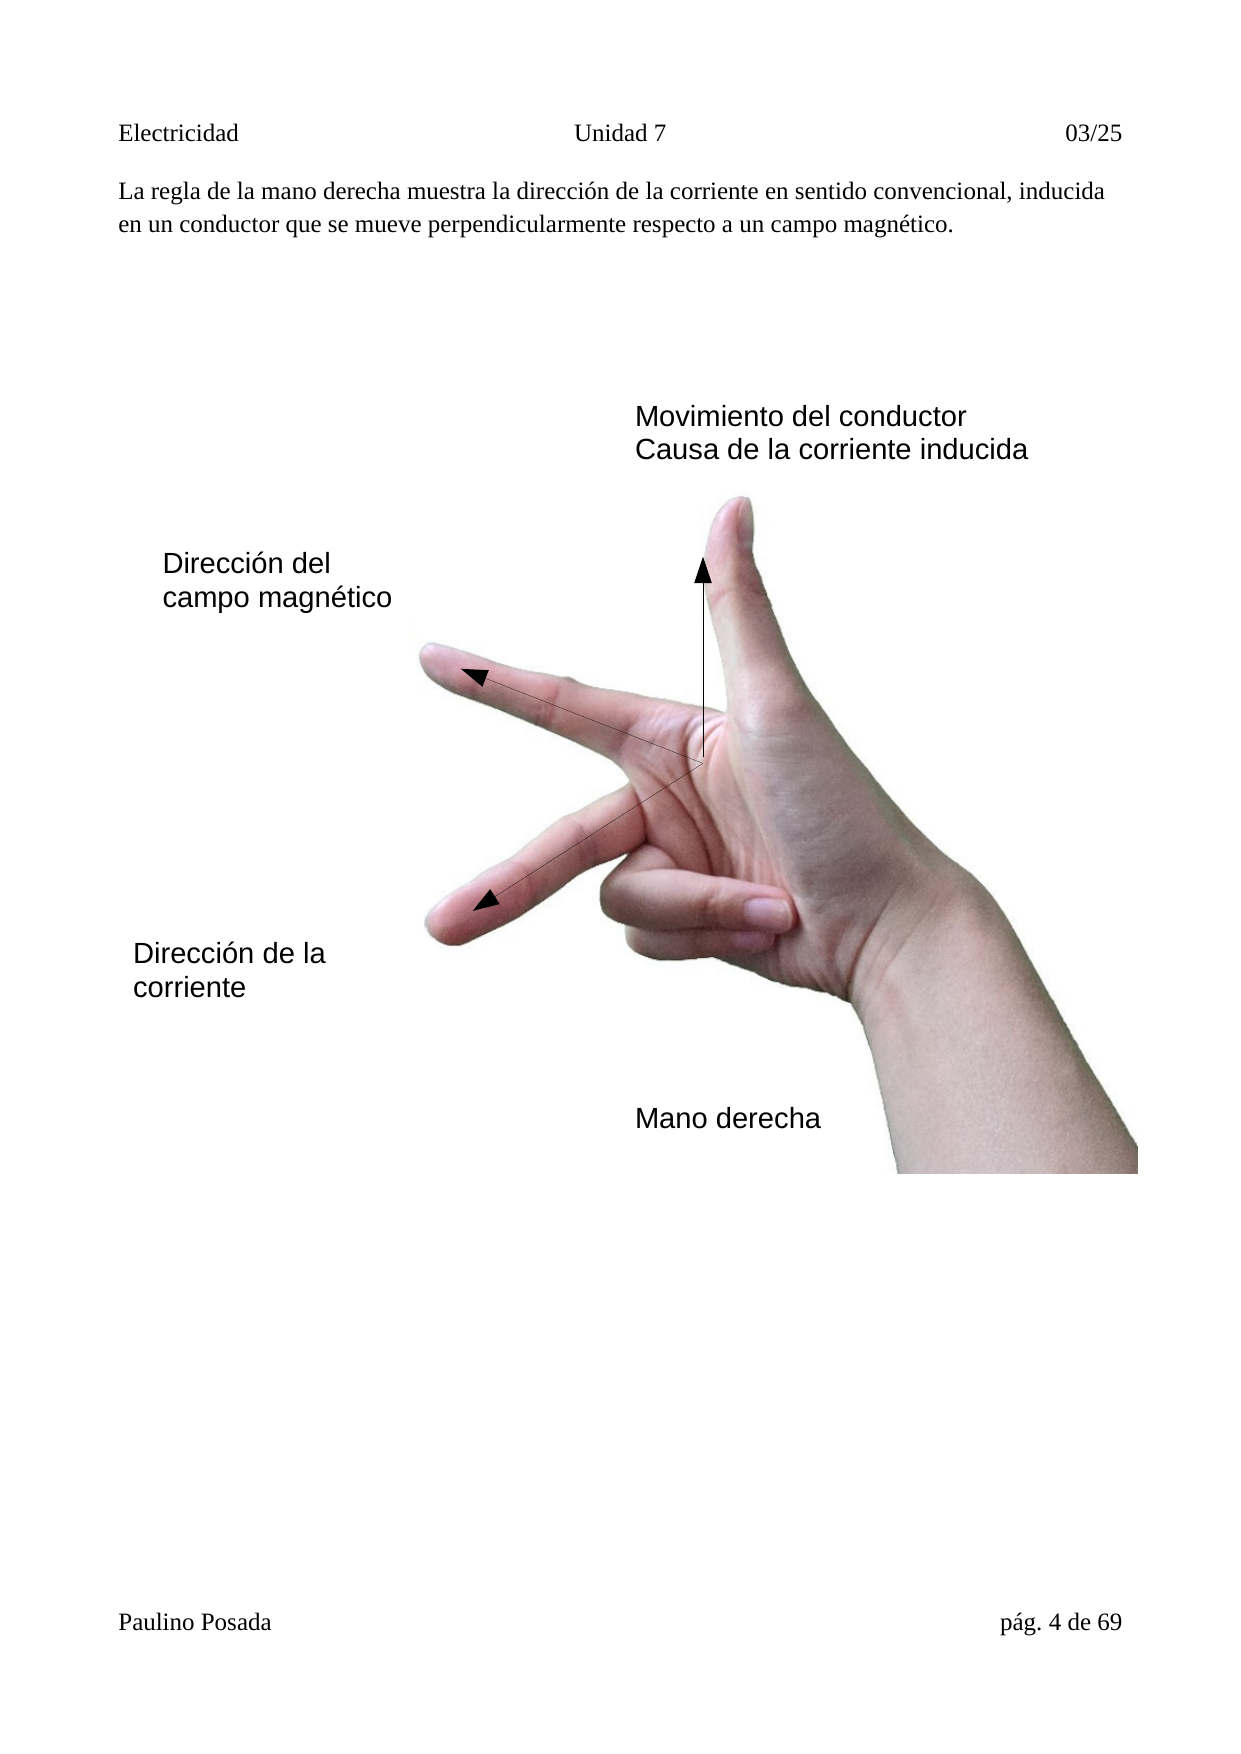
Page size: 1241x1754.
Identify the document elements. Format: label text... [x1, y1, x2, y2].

picture [151, 983, 159, 995]
picture [150, 323, 1138, 1174]
text La regla de la mano derecha muestra la dirección de la corriente en sentido convencional, inducida en un conductor que se mueve perpendicularmente respecto a un campo magnético. [118, 176, 1122, 238]
